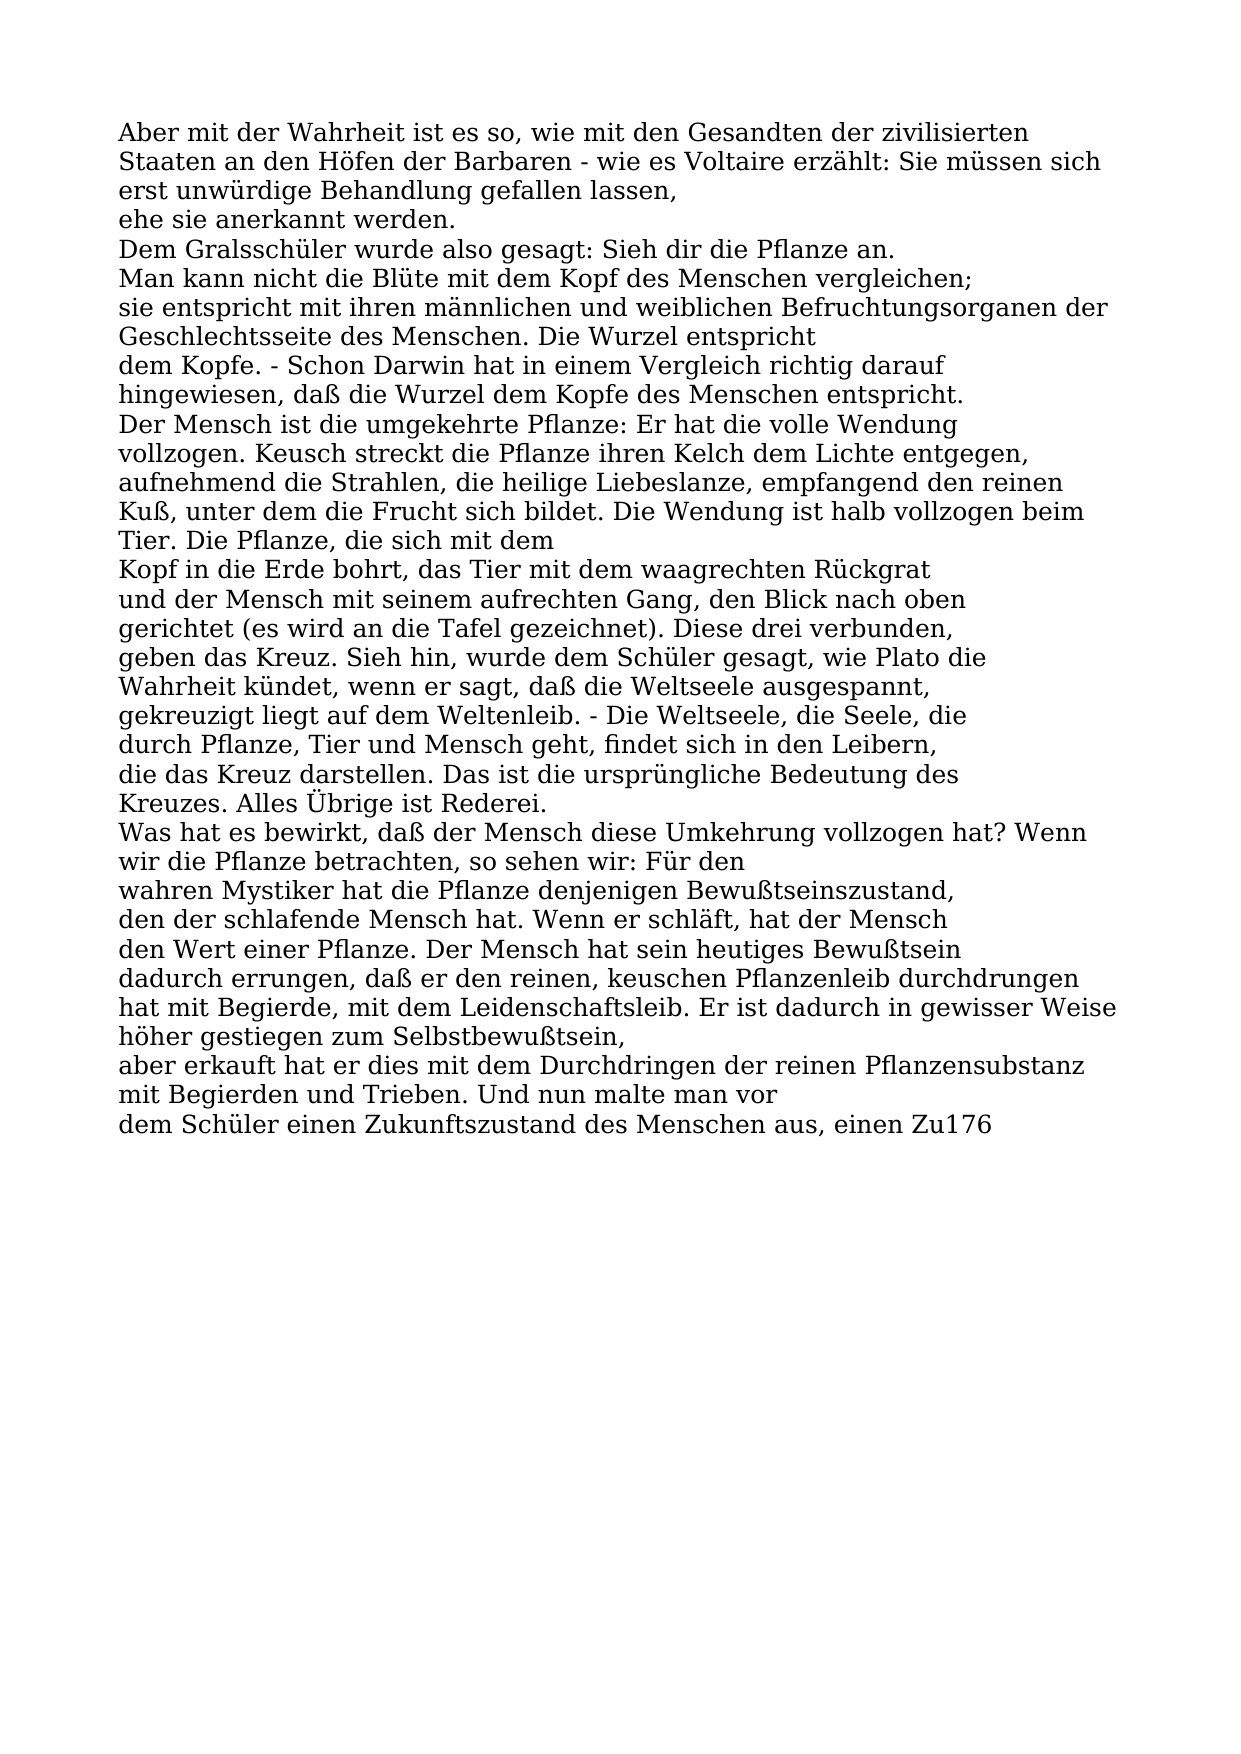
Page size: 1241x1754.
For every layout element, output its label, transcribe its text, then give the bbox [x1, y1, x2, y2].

text dem Schüler einen Zukunftszustand des Menschen aus, einen Zu176 [118, 1110, 1122, 1139]
text Kreuzes. Alles Übrige ist Rederei. [118, 789, 1122, 818]
text wahren Mystiker hat die Pflanze denjenigen Bewußtseinszustand, [118, 876, 1122, 906]
text hingewiesen, daß die Wurzel dem Kopfe des Menschen entspricht. [118, 381, 1122, 410]
text den Wert einer Pflanze. Der Mensch hat sein heutiges Bewußtsein [118, 935, 1122, 964]
text geben das Kreuz. Sieh hin, wurde dem Schüler gesagt, wie Plato die [118, 643, 1122, 672]
text Aber mit der Wahrheit ist es so, wie mit den Gesandten der zivilisierten Staaten an den Höfen der Barbaren - wie es Voltaire erzählt: Sie müssen sich erst unwürdige Behandlung gefallen lassen, [118, 118, 1122, 206]
text gerichtet (es wird an die Tafel gezeichnet). Diese drei verbunden, [118, 614, 1122, 643]
text Wahrheit kündet, wenn er sagt, daß die Weltseele ausgespannt, [118, 672, 1122, 701]
text sie entspricht mit ihren männlichen und weiblichen Befruchtungsorganen der Geschlechtsseite des Menschen. Die Wurzel entspricht [118, 293, 1122, 351]
text gekreuzigt liegt auf dem Weltenleib. - Die Weltseele, die Seele, die [118, 701, 1122, 731]
text Dem Gralsschüler wurde also gesagt: Sieh dir die Pflanze an. [118, 235, 1122, 264]
text durch Pflanze, Tier und Mensch geht, findet sich in den Leibern, [118, 731, 1122, 760]
text den der schlafende Mensch hat. Wenn er schläft, hat der Mensch [118, 906, 1122, 935]
text vollzogen. Keusch streckt die Pflanze ihren Kelch dem Lichte entgegen, aufnehmend die Strahlen, die heilige Liebeslanze, empfangend den reinen Kuß, unter dem die Frucht sich bildet. Die Wendung ist halb vollzogen beim Tier. Die Pflanze, die sich mit dem [118, 439, 1122, 556]
text und der Mensch mit seinem aufrechten Gang, den Blick nach oben [118, 585, 1122, 614]
text dadurch errungen, daß er den reinen, keuschen Pflanzenleib durchdrungen hat mit Begierde, mit dem Leidenschaftsleib. Er ist dadurch in gewisser Weise höher gestiegen zum Selbstbewußtsein, [118, 964, 1122, 1051]
text Man kann nicht die Blüte mit dem Kopf des Menschen vergleichen; [118, 264, 1122, 293]
text aber erkauft hat er dies mit dem Durchdringen der reinen Pflanzensubstanz mit Begierden und Trieben. Und nun malte man vor [118, 1051, 1122, 1110]
text Der Mensch ist die umgekehrte Pflanze: Er hat die volle Wendung [118, 410, 1122, 439]
text die das Kreuz darstellen. Das ist die ursprüngliche Bedeutung des [118, 760, 1122, 789]
text dem Kopfe. - Schon Darwin hat in einem Vergleich richtig darauf [118, 351, 1122, 381]
text ehe sie anerkannt werden. [118, 206, 1122, 235]
text Kopf in die Erde bohrt, das Tier mit dem waagrechten Rückgrat [118, 556, 1122, 585]
text Was hat es bewirkt, daß der Mensch diese Umkehrung vollzogen hat? Wenn wir die Pflanze betrachten, so sehen wir: Für den [118, 818, 1122, 876]
